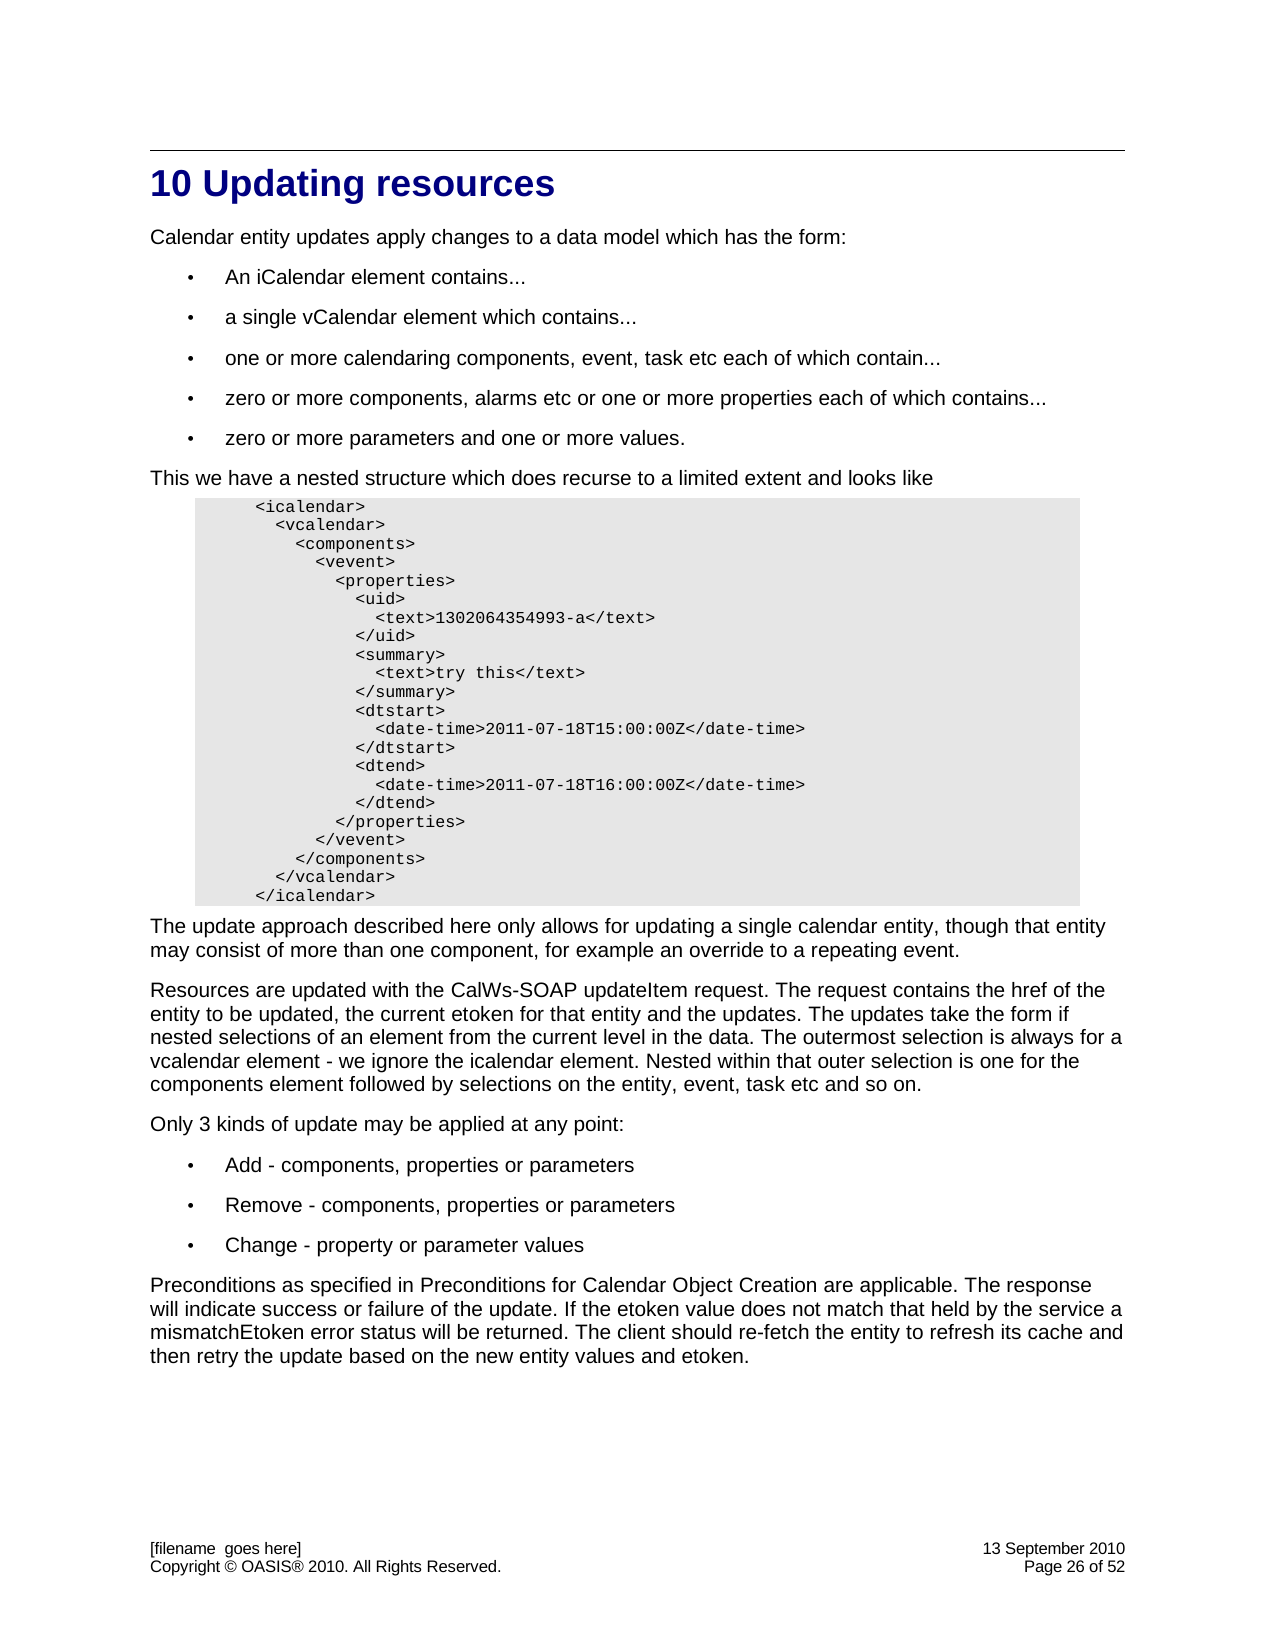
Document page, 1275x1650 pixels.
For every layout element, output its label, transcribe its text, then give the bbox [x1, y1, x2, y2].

text <dtend> [195, 758, 1080, 777]
text <date-time>2011-07-18T16:00:00Z</date-time> [195, 777, 1080, 795]
text <text>try this</text> [195, 665, 1080, 684]
text </dtend> [195, 795, 1080, 814]
text <components> [195, 536, 1080, 554]
text </properties> [195, 814, 1080, 832]
text </components> [195, 851, 1080, 869]
text <date-time>2011-07-18T15:00:00Z</date-time> [195, 721, 1080, 739]
text <properties> [195, 573, 1080, 591]
text The update approach described here only allows for updating a single calendar entity, though that entity may consist of more than one component, for example an override to a repeating event. [150, 915, 1125, 962]
text Preconditions as specified in Preconditions for Calendar Object Creation are applicable. The response will indicate success or failure of the update. If the etoken value does not match that held by the service a mismatchEtoken error status will be returned. The client should re-fetch the entity to refresh its cache and then retry the update based on the new entity values and etoken. [150, 1274, 1125, 1368]
text </dtstart> [195, 739, 1080, 758]
text <uid> [195, 591, 1080, 610]
text This we have a nested structure which does recurse to a limited extent and looks like [150, 467, 1125, 490]
list zero or more components, alarms etc or one or more properties each of which contains... [187, 386, 1125, 410]
text </uid> [195, 628, 1080, 647]
text <summary> [195, 647, 1080, 665]
text <vcalendar> [195, 517, 1080, 536]
list zero or more parameters and one or more values. [187, 426, 1125, 450]
text Resources are updated with the CalWs-SOAP updateItem request. The request contains the href of the entity to be updated, the current etoken for that entity and the updates. The updates take the form if nested selections of an element from the current level in the data. The outermost selection is always for a vcalendar element - we ignore the icalendar element. Nested within that outer selection is one for the components element followed by selections on the entity, event, task etc and so on. [150, 978, 1125, 1096]
text <icalendar> [195, 498, 1080, 517]
text Only 3 kinds of update may be applied at any point: [150, 1113, 1125, 1136]
text <dtstart> [195, 702, 1080, 721]
text </vevent> [195, 832, 1080, 851]
text Calendar entity updates apply changes to a data model which has the form: [150, 225, 1125, 249]
text </vcalendar> [195, 869, 1080, 888]
list Remove - components, properties or parameters [187, 1193, 1125, 1217]
list Change - property or parameter values [187, 1233, 1125, 1257]
list one or more calendaring components, event, task etc each of which contain... [187, 346, 1125, 369]
list a single vCalendar element which contains... [187, 306, 1125, 329]
subtitle Updating resources [150, 151, 1125, 204]
text </summary> [195, 684, 1080, 702]
text <vevent> [195, 554, 1080, 573]
list Add - components, properties or parameters [187, 1153, 1125, 1177]
list An iCalendar element contains... [187, 266, 1125, 289]
text </icalendar> [195, 888, 1080, 906]
text <text>1302064354993-a</text> [195, 610, 1080, 628]
